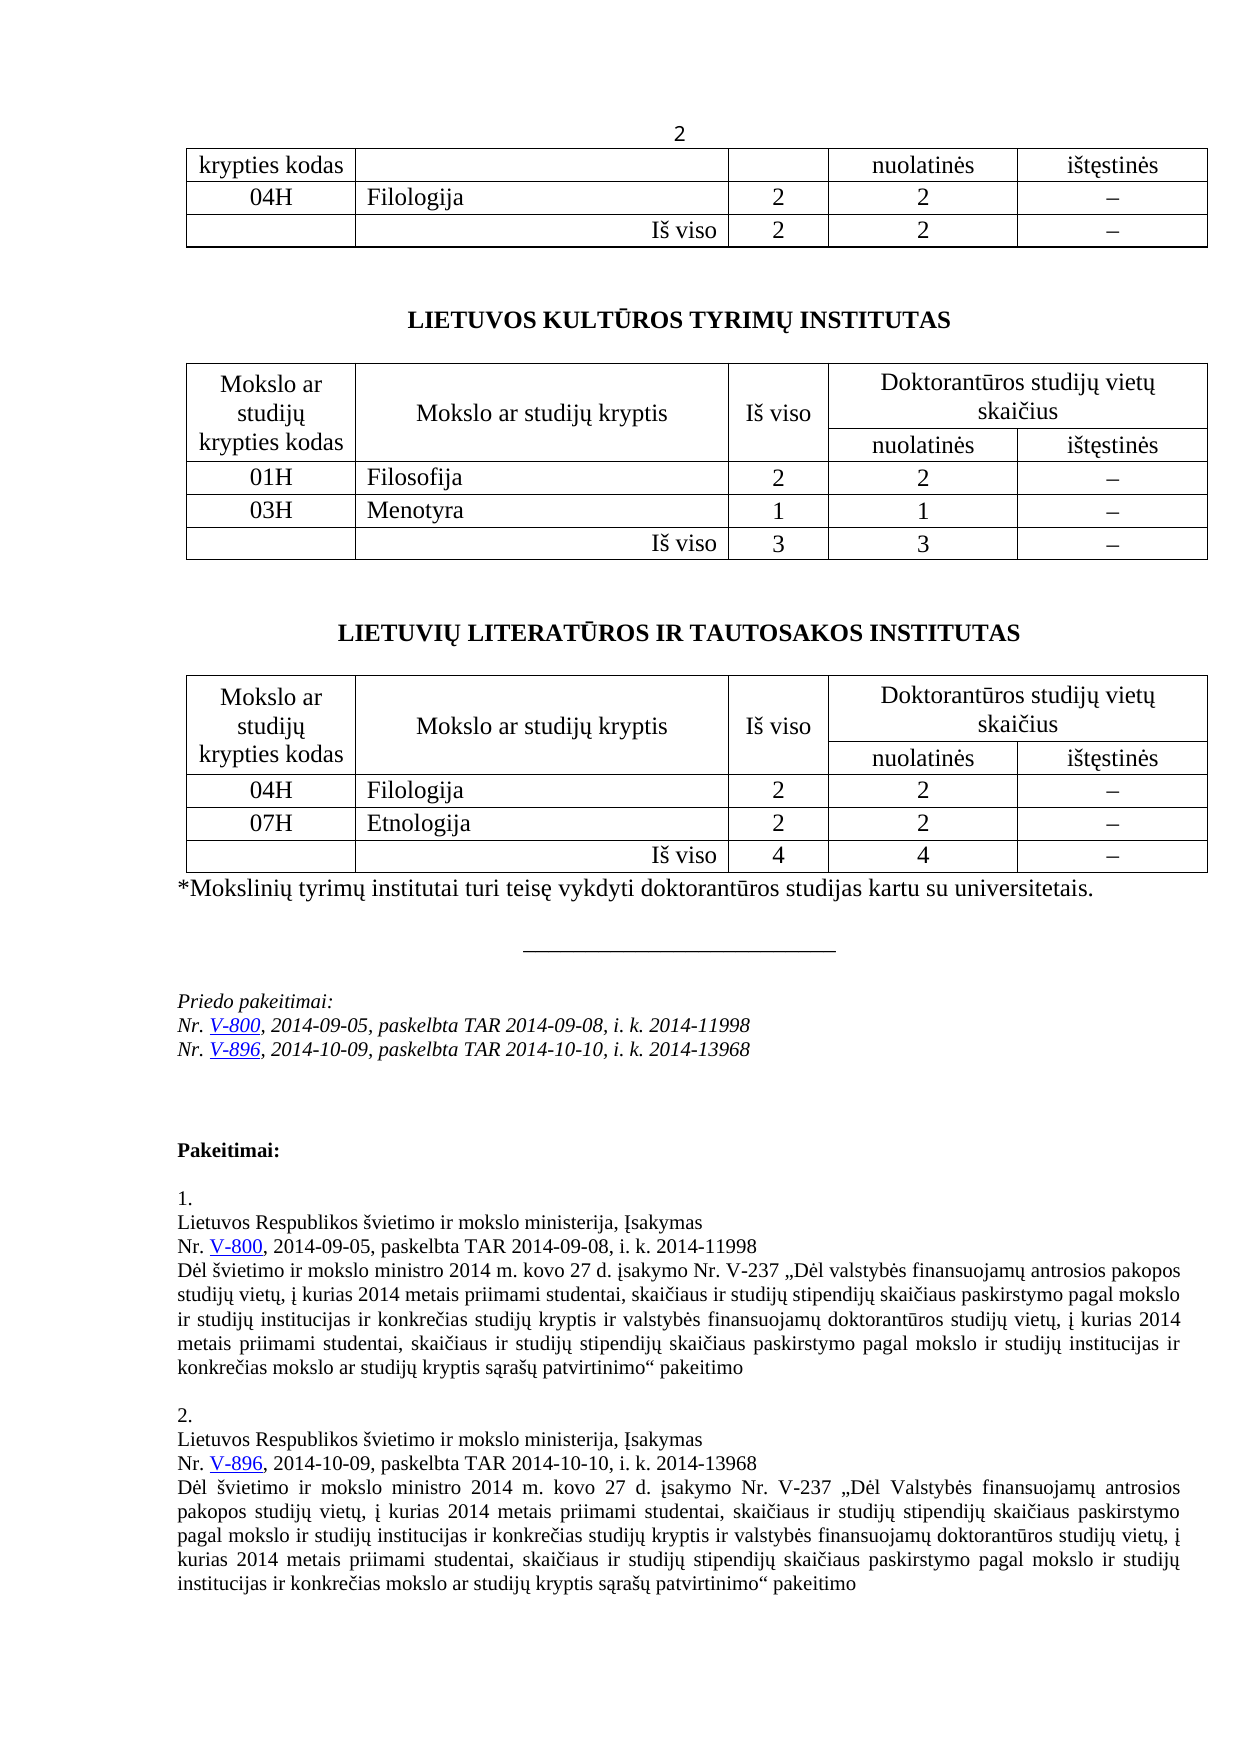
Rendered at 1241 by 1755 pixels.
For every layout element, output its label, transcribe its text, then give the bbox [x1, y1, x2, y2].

text _________________________ [177, 926, 1182, 955]
table_header [356, 149, 728, 181]
table_cell ištęstinės [1018, 149, 1207, 181]
table_cell 2 [729, 775, 828, 807]
text LIETUVOS KULTŪROS TYRIMŲ INSTITUTAS [177, 305, 1182, 334]
text *Mokslinių tyrimų institutai turi teisę vykdyti doktorantūros studijas kartu su universitetais. [177, 873, 1182, 902]
text 1. [177, 1186, 1182, 1210]
table_cell 2 [729, 182, 828, 214]
table_cell 2 [829, 775, 1017, 807]
table_header Mokslo ar studijų krypties kodas [187, 676, 355, 774]
text Nr. V-800, 2014-09-05, paskelbta TAR 2014-09-08, i. k. 2014-11998 [177, 1234, 1182, 1258]
text 2. [177, 1403, 1182, 1427]
table_cell 2 [729, 808, 828, 839]
table_cell 4 [729, 841, 828, 872]
table_header Iš viso [729, 676, 828, 774]
text Nr. V-800, 2014-09-05, paskelbta TAR 2014-09-08, i. k. 2014-11998 [177, 1013, 1182, 1037]
text Dėl švietimo ir mokslo ministro 2014 m. kovo 27 d. įsakymo Nr. V-237 „Dėl Valstybės finansuojamų antrosios pakopos studijų vietų, į kurias 2014 metais priimami studentai, skaičiaus ir studijų stipendijų skaičiaus paskirstymo pagal mokslo ir studijų institucijas ir konkrečias studijų kryptis ir valstybės finansuojamų doktorantūros studijų vietų, į kurias 2014 metais priimami studentai, skaičiaus ir studijų stipendijų skaičiaus paskirstymo pagal mokslo ir studijų institucijas ir konkrečias mokslo ar studijų kryptis sąrašų patvirtinimo“ pakeitimo [177, 1475, 1182, 1595]
table_header Mokslo ar studijų krypties kodas [187, 364, 355, 461]
table_cell [187, 215, 355, 246]
table_cell Menotyra [356, 495, 728, 527]
text Priedo pakeitimai: [177, 989, 1182, 1013]
table_cell Iš viso [356, 841, 728, 872]
table_cell 04H [187, 775, 355, 807]
table_cell nuolatinės [829, 149, 1017, 181]
table_cell Filosofija [356, 462, 728, 494]
table_cell 2 [829, 808, 1017, 839]
table_cell 3 [729, 528, 828, 559]
table_cell ištęstinės [1018, 742, 1207, 774]
text Dėl švietimo ir mokslo ministro 2014 m. kovo 27 d. įsakymo Nr. V-237 „Dėl valstybės finansuojamų antrosios pakopos studijų vietų, į kurias 2014 metais priimami studentai, skaičiaus ir studijų stipendijų skaičiaus paskirstymo pagal mokslo ir studijų institucijas ir konkrečias studijų kryptis ir valstybės finansuojamų doktorantūros studijų vietų, į kurias 2014 metais priimami studentai, skaičiaus ir studijų stipendijų skaičiaus paskirstymo pagal mokslo ir studijų institucijas ir konkrečias mokslo ar studijų kryptis sąrašų patvirtinimo“ pakeitimo [177, 1258, 1182, 1379]
table_cell Iš viso [356, 528, 728, 559]
text Lietuvos Respublikos švietimo ir mokslo ministerija, Įsakymas [177, 1210, 1182, 1234]
text LIETUVIŲ LITERATŪROS IR TAUTOSAKOS INSTITUTAS [177, 618, 1182, 647]
table_cell 04H [187, 182, 355, 214]
table_header krypties kodas [187, 149, 355, 181]
table_cell – [1018, 215, 1207, 246]
table_cell 2 [729, 215, 828, 246]
table_cell – [1018, 528, 1207, 559]
table_header Mokslo ar studijų kryptis [356, 364, 728, 461]
text Lietuvos Respublikos švietimo ir mokslo ministerija, Įsakymas [177, 1427, 1182, 1451]
text Nr. V-896, 2014-10-09, paskelbta TAR 2014-10-10, i. k. 2014-13968 [177, 1037, 1182, 1061]
table_cell – [1018, 808, 1207, 839]
table_cell 4 [829, 841, 1017, 872]
table_cell ištęstinės [1018, 429, 1207, 461]
table_cell nuolatinės [829, 742, 1017, 774]
table_cell Iš viso [356, 215, 728, 246]
table_cell [187, 841, 355, 872]
table_cell nuolatinės [829, 429, 1017, 461]
table_cell 2 [729, 462, 828, 494]
table_header Doktorantūros studijų vietų skaičius [829, 676, 1207, 741]
table_header Doktorantūros studijų vietų skaičius [829, 364, 1207, 428]
table_header Iš viso [729, 364, 828, 461]
table_cell Filologija [356, 182, 728, 214]
table_cell – [1018, 775, 1207, 807]
table_cell Etnologija [356, 808, 728, 839]
table_cell Filologija [356, 775, 728, 807]
table_cell 1 [729, 495, 828, 527]
table_cell 3 [829, 528, 1017, 559]
table_cell 07H [187, 808, 355, 839]
table_cell – [1018, 182, 1207, 214]
table_cell 1 [829, 495, 1017, 527]
table_header Mokslo ar studijų kryptis [356, 676, 728, 774]
table_cell 03H [187, 495, 355, 527]
table_cell – [1018, 841, 1207, 872]
table_cell 01H [187, 462, 355, 494]
text Pakeitimai: [177, 1138, 1182, 1162]
table_cell – [1018, 495, 1207, 527]
table_header [729, 149, 828, 181]
table_cell [187, 528, 355, 559]
table_cell – [1018, 462, 1207, 494]
table_cell 2 [829, 182, 1017, 214]
table_cell 2 [829, 215, 1017, 246]
text Nr. V-896, 2014-10-09, paskelbta TAR 2014-10-10, i. k. 2014-13968 [177, 1451, 1182, 1475]
table_cell 2 [829, 462, 1017, 494]
